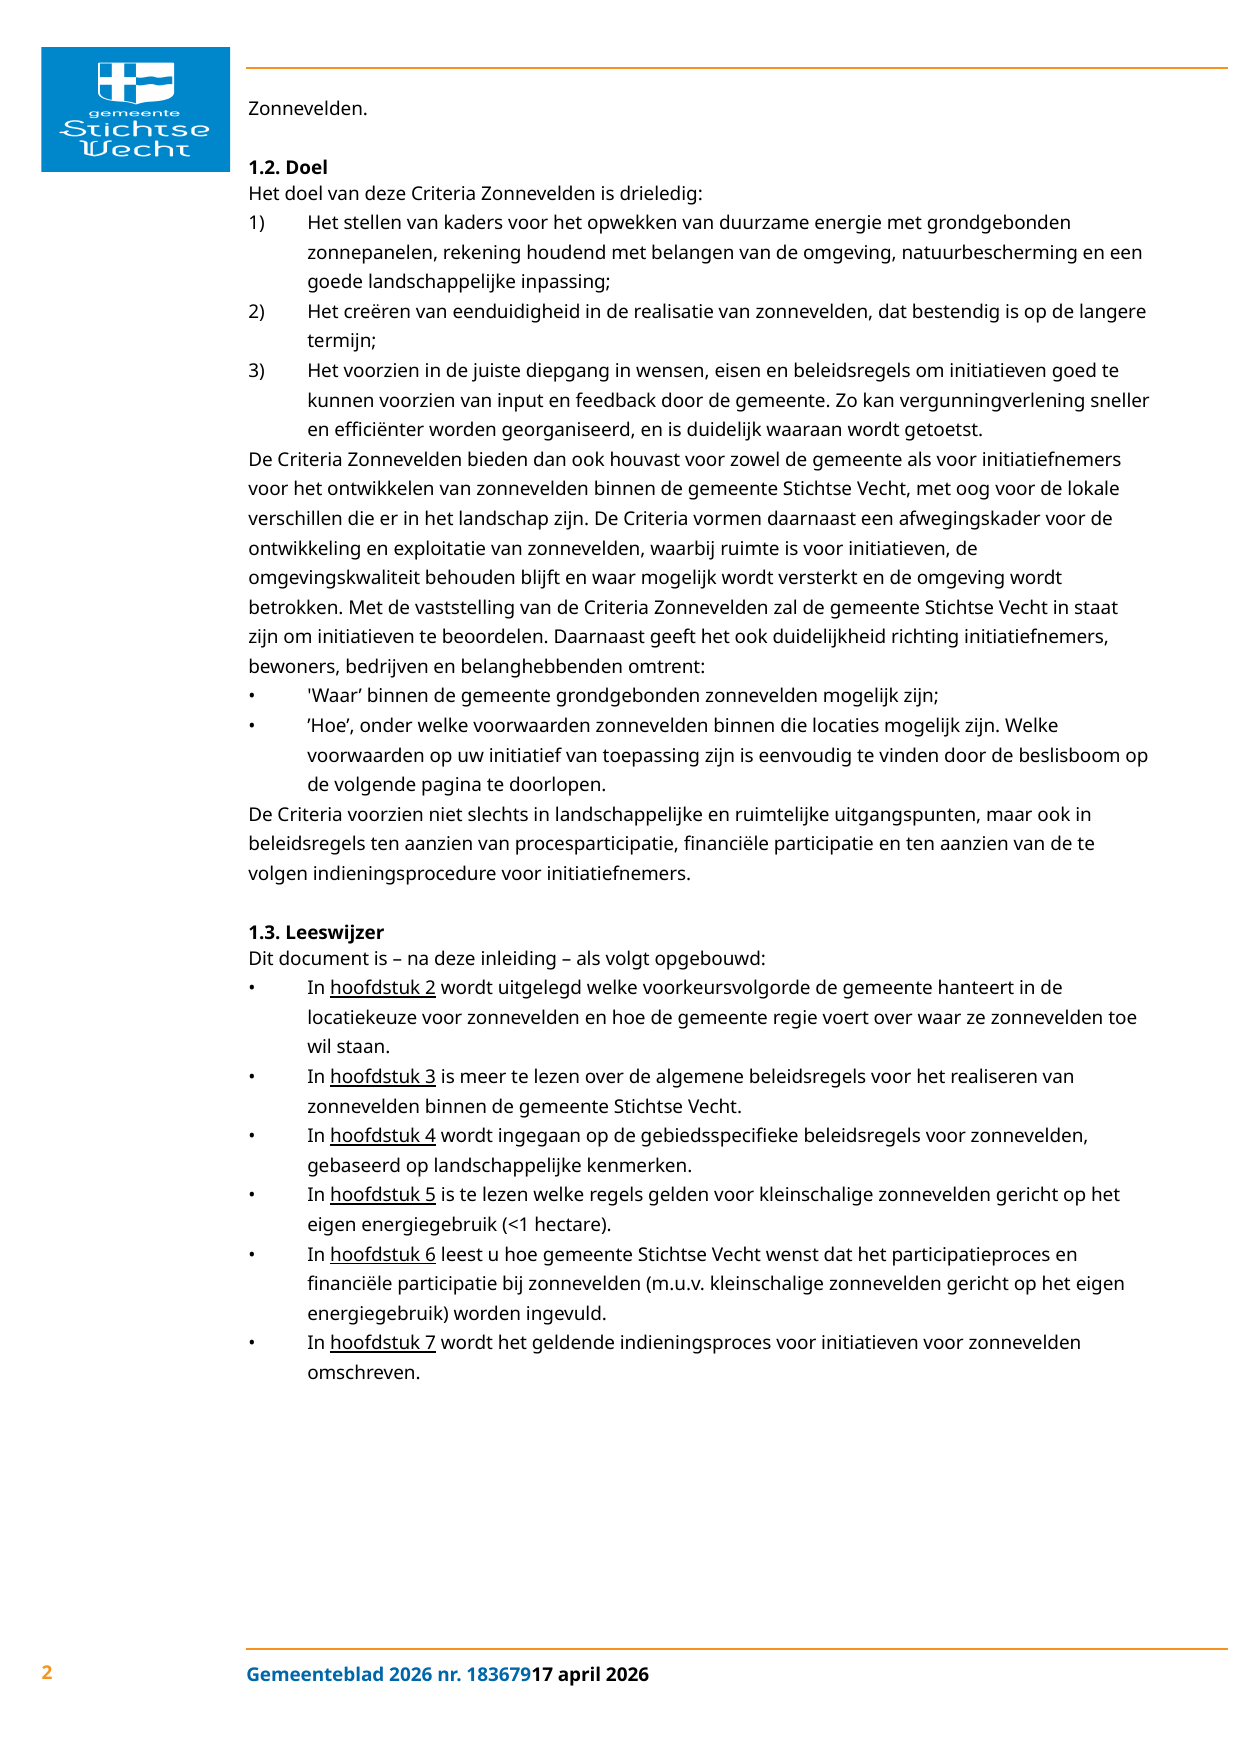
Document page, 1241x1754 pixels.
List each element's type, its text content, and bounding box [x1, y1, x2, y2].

text De Criteria voorzien niet slechts in landschappelijke en ruimtelijke uitgangspunten, maar ook in beleidsregels ten aanzien van procesparticipatie, financiële participatie en ten aanzien van de te volgen indieningsprocedure voor initiatiefnemers. [248, 801, 1152, 886]
text Dit document is – na deze inleiding – als volgt opgebouwd: [248, 945, 1152, 971]
list ’Hoe’, onder welke voorwaarden zonnevelden binnen die locaties mogelijk zijn. Welke voorwaarden op uw initiatief van toepassing zijn is eenvoudig te vinden door de beslisboom op de volgende pagina te doorlopen. [248, 712, 1152, 797]
picture [99, 63, 135, 101]
list In hoofdstuk 7 wordt het geldende indieningsproces voor initiatieven voor zonnevelden omschreven. [248, 1329, 1152, 1385]
text Zonnevelden. [248, 95, 1152, 121]
list Het stellen van kaders voor het opwekken van duurzame energie met grondgebonden zonnepanelen, rekening houdend met belangen van de omgeving, natuurbescherming en een goede landschappelijke inpassing; [248, 209, 1152, 294]
list In hoofdstuk 6 leest u hoe gemeente Stichtse Vecht wenst dat het participatieproces en financiële participatie bij zonnevelden (m.u.v. kleinschalige zonnevelden gericht op het eigen energiegebruik) worden ingevuld. [248, 1241, 1152, 1326]
text 1.2. Doel [248, 154, 1152, 180]
list Het creëren van eenduidigheid in de realisatie van zonnevelden, dat bestendig is op de langere termijn; [248, 298, 1152, 353]
list In hoofdstuk 2 wordt uitgelegd welke voorkeursvolgorde de gemeente hanteert in de locatiekeuze voor zonnevelden en hoe de gemeente regie voert over waar ze zonnevelden toe wil staan. [248, 974, 1152, 1059]
list In hoofdstuk 5 is te lezen welke regels gelden voor kleinschalige zonnevelden gericht op het eigen energiegebruik (<1 hectare). [248, 1182, 1152, 1237]
list Het voorzien in de juiste diepgang in wensen, eisen en beleidsregels om initiatieven goed te kunnen voorzien van input en feedback door de gemeente. Zo kan vergunningverlening sneller en efficiënter worden georganiseerd, en is duidelijk waaraan wordt getoetst. [248, 357, 1152, 442]
text Het doel van deze Criteria Zonnevelden is drieledig: [248, 180, 1152, 205]
picture [137, 63, 174, 103]
text De Criteria Zonnevelden bieden dan ook houvast voor zowel de gemeente als voor initiatiefnemers voor het ontwikkelen van zonnevelden binnen de gemeente Stichtse Vecht, met oog voor de lokale verschillen die er in het landschap zijn. De Criteria vormen daarnaast een afwegingskader voor de ontwikkeling en exploitatie van zonnevelden, waarbij ruimte is voor initiatieven, de omgevingskwaliteit behouden blijft en waar mogelijk wordt versterkt en de omgeving wordt betrokken. Met de vaststelling van de Criteria Zonnevelden zal de gemeente Stichtse Vecht in staat zijn om initiatieven te beoordelen. Daarnaast geeft het ook duidelijkheid richting initiatiefnemers, bewoners, bedrijven en belanghebbenden omtrent: [248, 446, 1152, 679]
list In hoofdstuk 3 is meer te lezen over de algemene beleidsregels voor het realiseren van zonnevelden binnen de gemeente Stichtse Vecht. [248, 1063, 1152, 1119]
list 'Waar’ binnen de gemeente grondgebonden zonnevelden mogelijk zijn; [248, 683, 1152, 708]
list In hoofdstuk 4 wordt ingegaan op de gebiedsspecifieke beleidsregels voor zonnevelden, gebaseerd op landschappelijke kenmerken. [248, 1122, 1152, 1178]
text 1.3. Leeswijzer [248, 919, 1152, 945]
